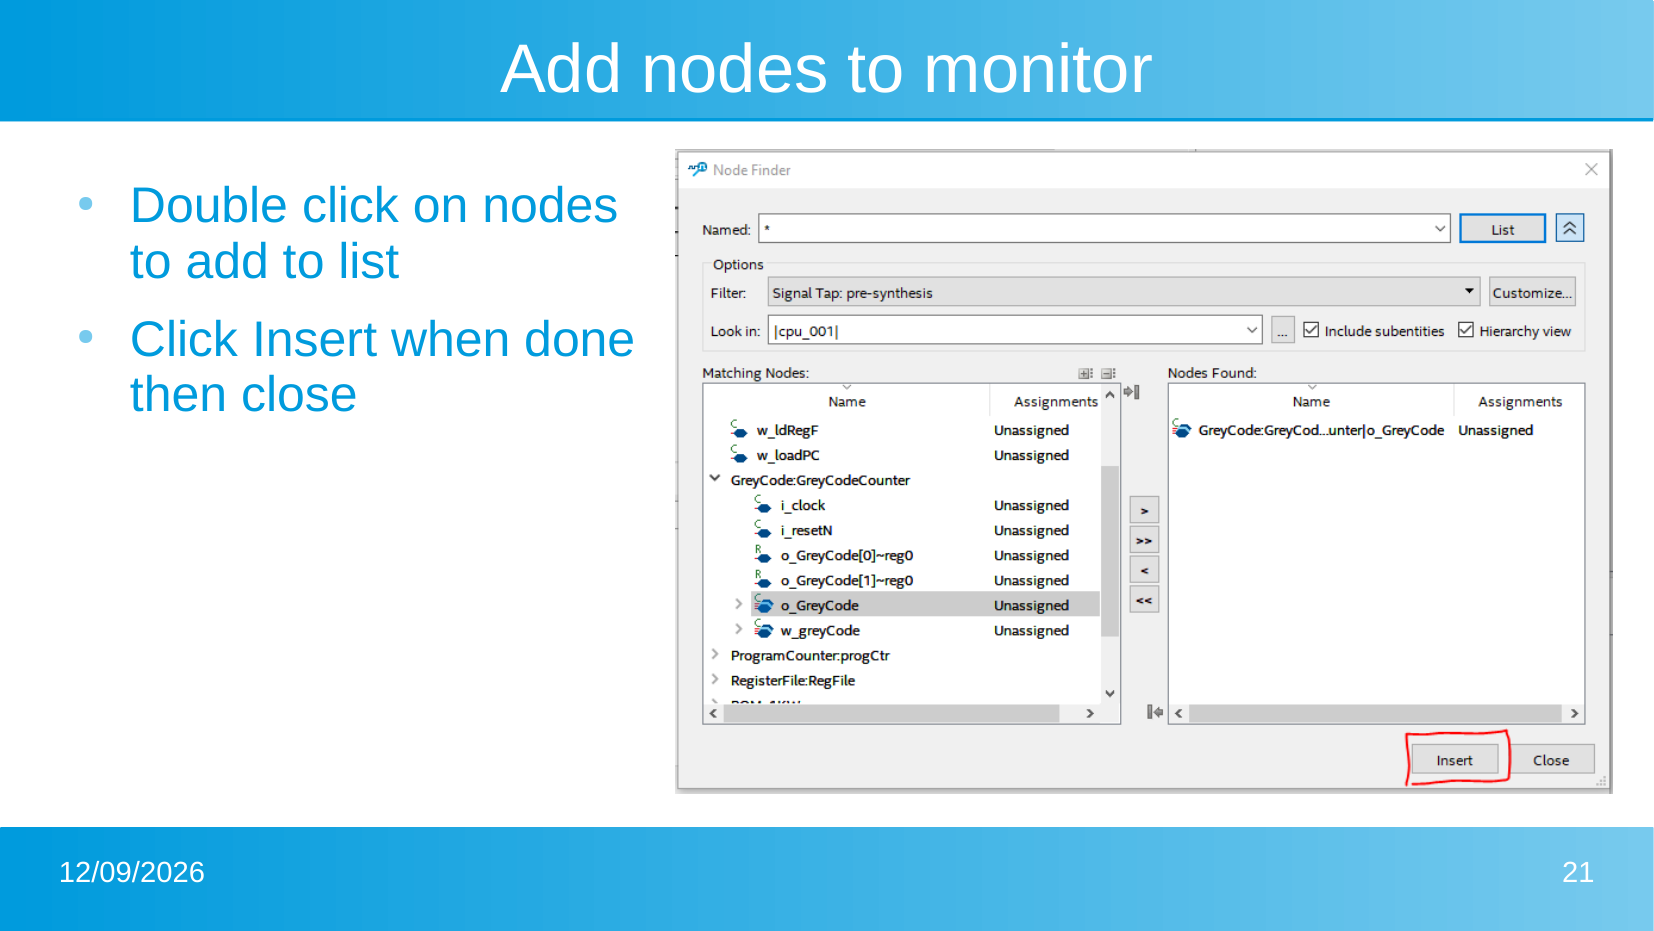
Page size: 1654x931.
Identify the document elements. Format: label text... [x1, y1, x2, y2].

list Double click on nodes to add to list Click Insert when done then close [59, 177, 638, 768]
title Add nodes to monitor [59, 29, 1595, 108]
picture [675, 149, 1613, 794]
